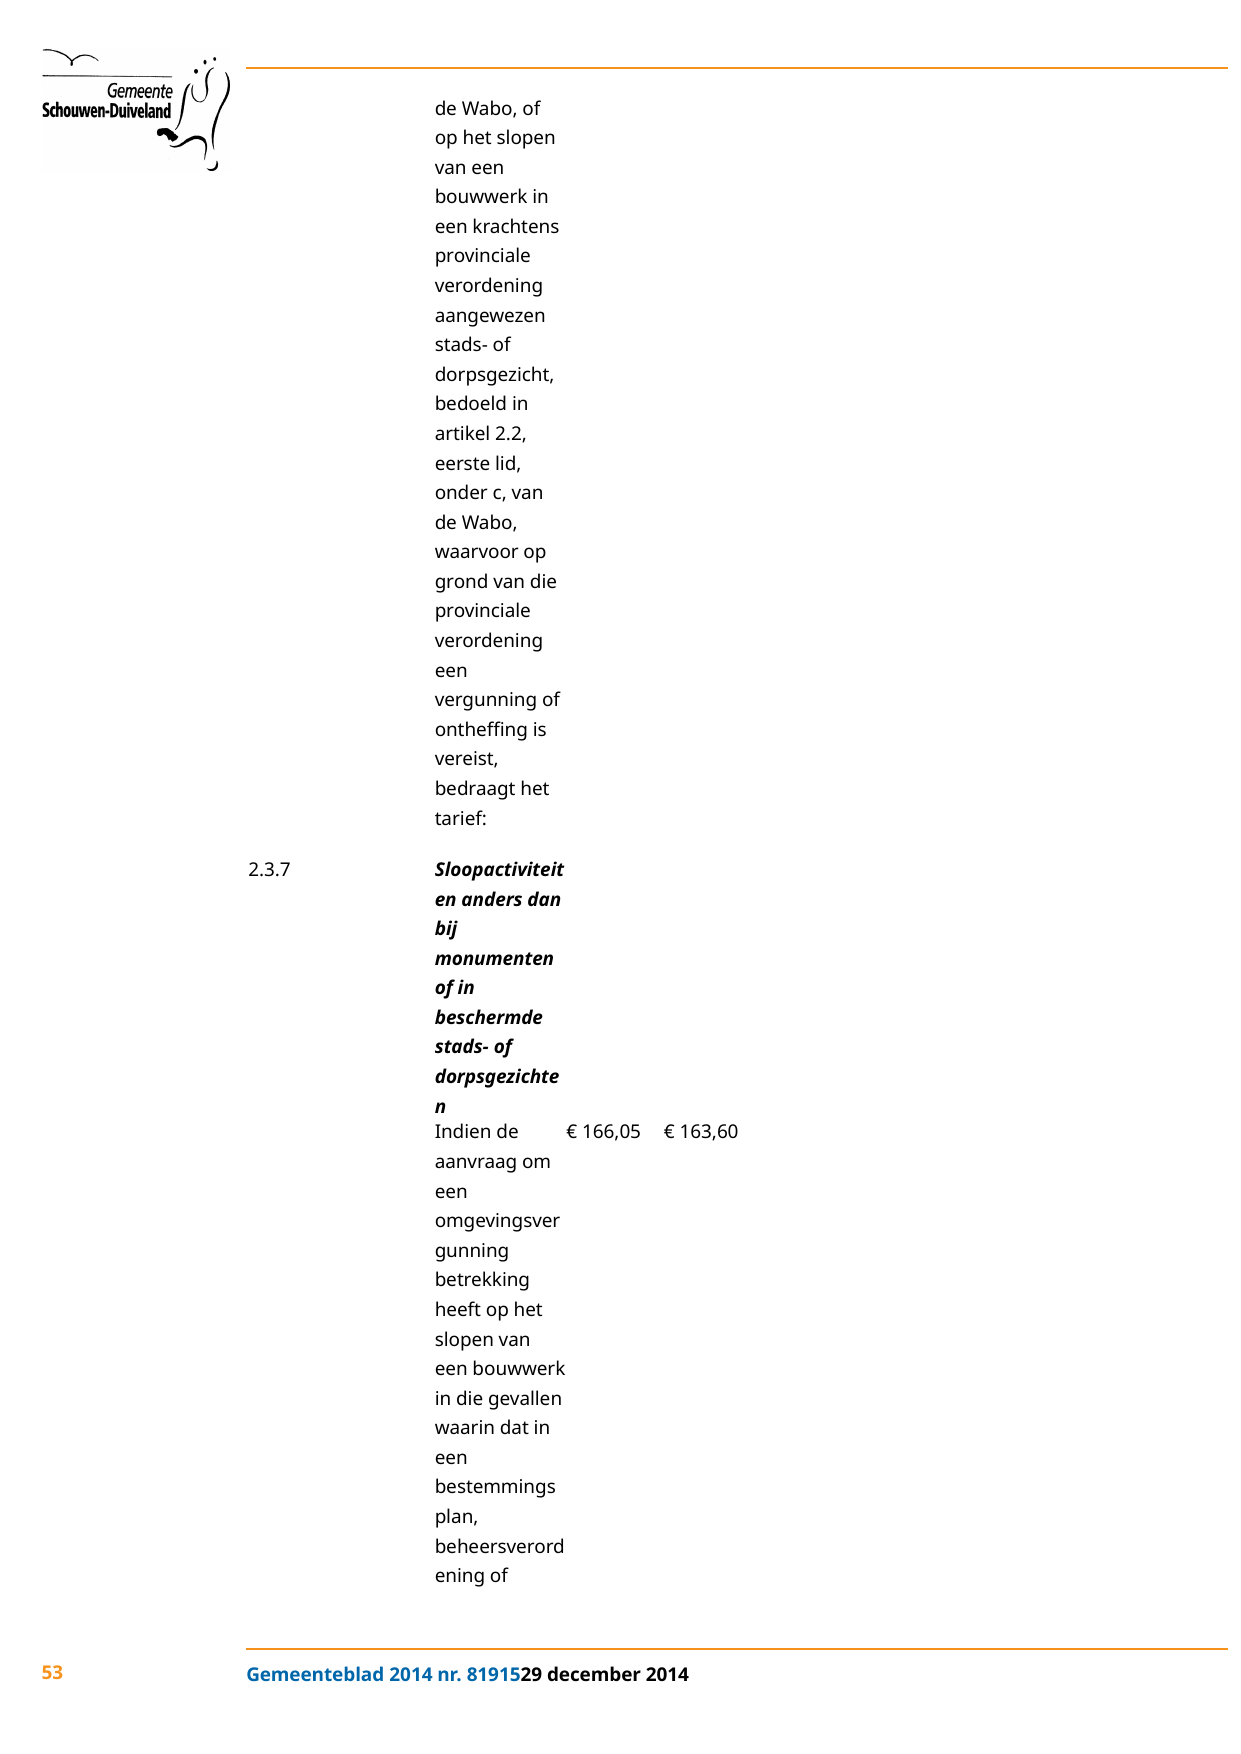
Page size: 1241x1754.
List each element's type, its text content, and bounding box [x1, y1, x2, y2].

table_cell Indien de aanvraag om een omgevingsvergunning betrekking heeft op het slopen van een bouwwerk in die gevallen waarin dat in een bestemmingsplan, beheersverordening of [435, 1119, 566, 1588]
table_cell Sloopactiviteiten anders dan bij monumenten of in beschermde stads- of dorpsgezichten [435, 856, 566, 1119]
table_cell [761, 1119, 859, 1588]
table_cell 2.3.7 [248, 856, 434, 1119]
table_cell [859, 95, 956, 831]
table_cell [435, 831, 566, 856]
table_cell [761, 856, 859, 1119]
table_cell [248, 1119, 434, 1588]
table_cell [956, 856, 1054, 1119]
table_cell [1054, 856, 1152, 1119]
table_cell [859, 1119, 956, 1588]
table_cell [859, 831, 956, 856]
table_cell [956, 1119, 1054, 1588]
table_cell [1054, 95, 1152, 831]
table_cell [859, 856, 956, 1119]
table_cell [956, 95, 1054, 831]
table_cell [248, 831, 434, 856]
picture [41, 47, 231, 172]
table_cell [664, 95, 761, 831]
table_cell [566, 95, 664, 831]
table_cell [664, 831, 761, 856]
table_cell [566, 831, 664, 856]
table_cell [761, 95, 859, 831]
table_cell € 166,05 [566, 1119, 664, 1588]
table_cell [566, 856, 664, 1119]
table_cell € 163,60 [664, 1119, 761, 1588]
table_cell [248, 95, 434, 831]
table_cell [1054, 1119, 1152, 1588]
table_cell [761, 831, 859, 856]
table_cell de Wabo, of op het slopen van een bouwwerk in een krachtens provinciale verordening aangewezen stads- of dorpsgezicht, bedoeld in artikel 2.2, eerste lid, onder c, van de Wabo, waarvoor op grond van die provinciale verordening een vergunning of ontheffing is vereist, bedraagt het tarief: [435, 95, 566, 831]
table_cell [664, 856, 761, 1119]
table_cell [1054, 831, 1152, 856]
table_cell [956, 831, 1054, 856]
